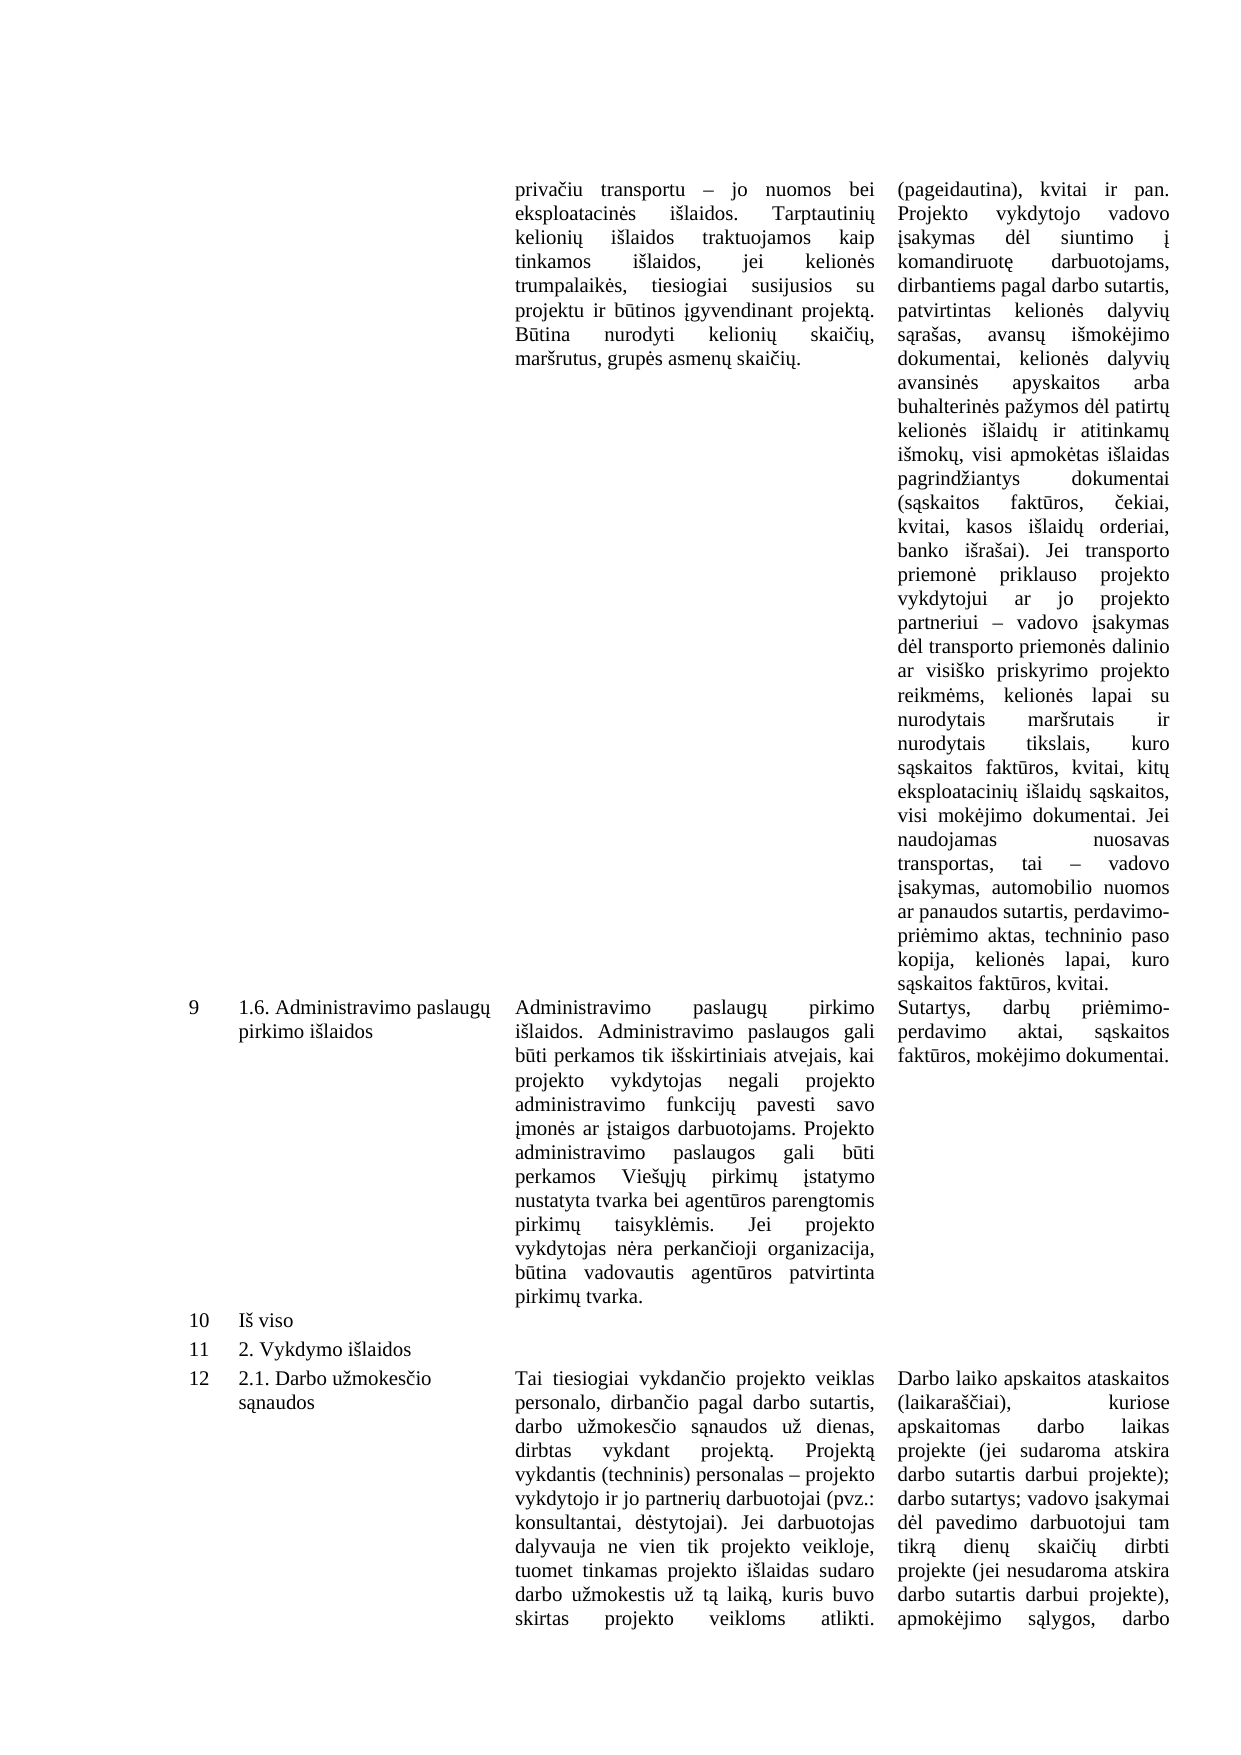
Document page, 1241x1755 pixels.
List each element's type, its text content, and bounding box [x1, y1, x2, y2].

table_cell 2.1. Darbo užmokesčio sąnaudos [227, 1366, 503, 1630]
table_cell (pageidautina), kvitai ir pan. Projekto vykdytojo vadovo įsakymas dėl siuntimo į komandiruotę darbuotojams, dirbantiems pagal darbo sutartis, patvirtintas kelionės dalyvių sąrašas, avansų išmokėjimo dokumentai, kelionės dalyvių avansinės apyskaitos arba buhalterinės pažymos dėl patirtų kelionės išlaidų ir atitinkamų išmokų, visi apmokėtas išlaidas pagrindžiantys dokumentai (sąskaitos faktūros, čekiai, kvitai, kasos išlaidų orderiai, banko išrašai). Jei transporto priemonė priklauso projekto vykdytojui ar jo projekto partneriui – vadovo įsakymas dėl transporto priemonės dalinio ar visiško priskyrimo projekto reikmėms, kelionės lapai su nurodytais maršrutais ir nurodytais tikslais, kuro sąskaitos faktūros, kvitai, kitų eksploatacinių išlaidų sąskaitos, visi mokėjimo dokumentai. Jei naudojamas nuosavas transportas, tai – vadovo įsakymas, automobilio nuomos ar panaudos sutartis, perdavimo-priėmimo aktas, techninio paso kopija, kelionės lapai, kuro sąskaitos faktūros, kvitai. [886, 177, 1181, 995]
table_cell 10 [177, 1308, 227, 1337]
table_cell [504, 1308, 886, 1337]
table_cell Tai tiesiogiai vykdančio projekto veiklas personalo, dirbančio pagal darbo sutartis, darbo užmokesčio sąnaudos už dienas, dirbtas vykdant projektą. Projektą vykdantis (techninis) personalas – projekto vykdytojo ir jo partnerių darbuotojai (pvz.: konsultantai, dėstytojai). Jei darbuotojas dalyvauja ne vien tik projekto veikloje, tuomet tinkamas projekto išlaidas sudaro darbo užmokestis už tą laiką, kuris buvo skirtas projekto veikloms atlikti. [504, 1366, 886, 1630]
table_cell 1.6. Administravimo paslaugų pirkimo išlaidos [227, 995, 503, 1308]
table_cell Darbo laiko apskaitos ataskaitos (laikaraščiai), kuriose apskaitomas darbo laikas projekte (jei sudaroma atskira darbo sutartis darbui projekte); darbo sutartys; vadovo įsakymai dėl pavedimo darbuotojui tam tikrą dienų skaičių dirbti projekte (jei nesudaroma atskira darbo sutartis darbui projekte), apmokėjimo sąlygos, darbo [886, 1366, 1181, 1630]
table_cell Iš viso [227, 1308, 503, 1337]
table_cell 11 [177, 1337, 227, 1366]
table_cell 9 [177, 995, 227, 1308]
table_cell [177, 177, 227, 995]
table_cell [886, 1337, 1181, 1366]
table_cell privačiu transportu – jo nuomos bei eksploatacinės išlaidos. Tarptautinių kelionių išlaidos traktuojamos kaip tinkamos išlaidos, jei kelionės trumpalaikės, tiesiogiai susijusios su projektu ir būtinos įgyvendinant projektą. Būtina nurodyti kelionių skaičių, maršrutus, grupės asmenų skaičių. [504, 177, 886, 995]
table_cell Administravimo paslaugų pirkimo išlaidos. Administravimo paslaugos gali būti perkamos tik išskirtiniais atvejais, kai projekto vykdytojas negali projekto administravimo funkcijų pavesti savo įmonės ar įstaigos darbuotojams. Projekto administravimo paslaugos gali būti perkamos Viešųjų pirkimų įstatymo nustatyta tvarka bei agentūros parengtomis pirkimų taisyklėmis. Jei projekto vykdytojas nėra perkančioji organizacija, būtina vadovautis agentūros patvirtinta pirkimų tvarka. [504, 995, 886, 1308]
table_cell 12 [177, 1366, 227, 1630]
table_cell [504, 1337, 886, 1366]
table_cell [227, 177, 503, 995]
table_cell 2. Vykdymo išlaidos [227, 1337, 503, 1366]
table_cell Sutartys, darbų priėmimo-perdavimo aktai, sąskaitos faktūros, mokėjimo dokumentai. [886, 995, 1181, 1308]
table_cell [886, 1308, 1181, 1337]
